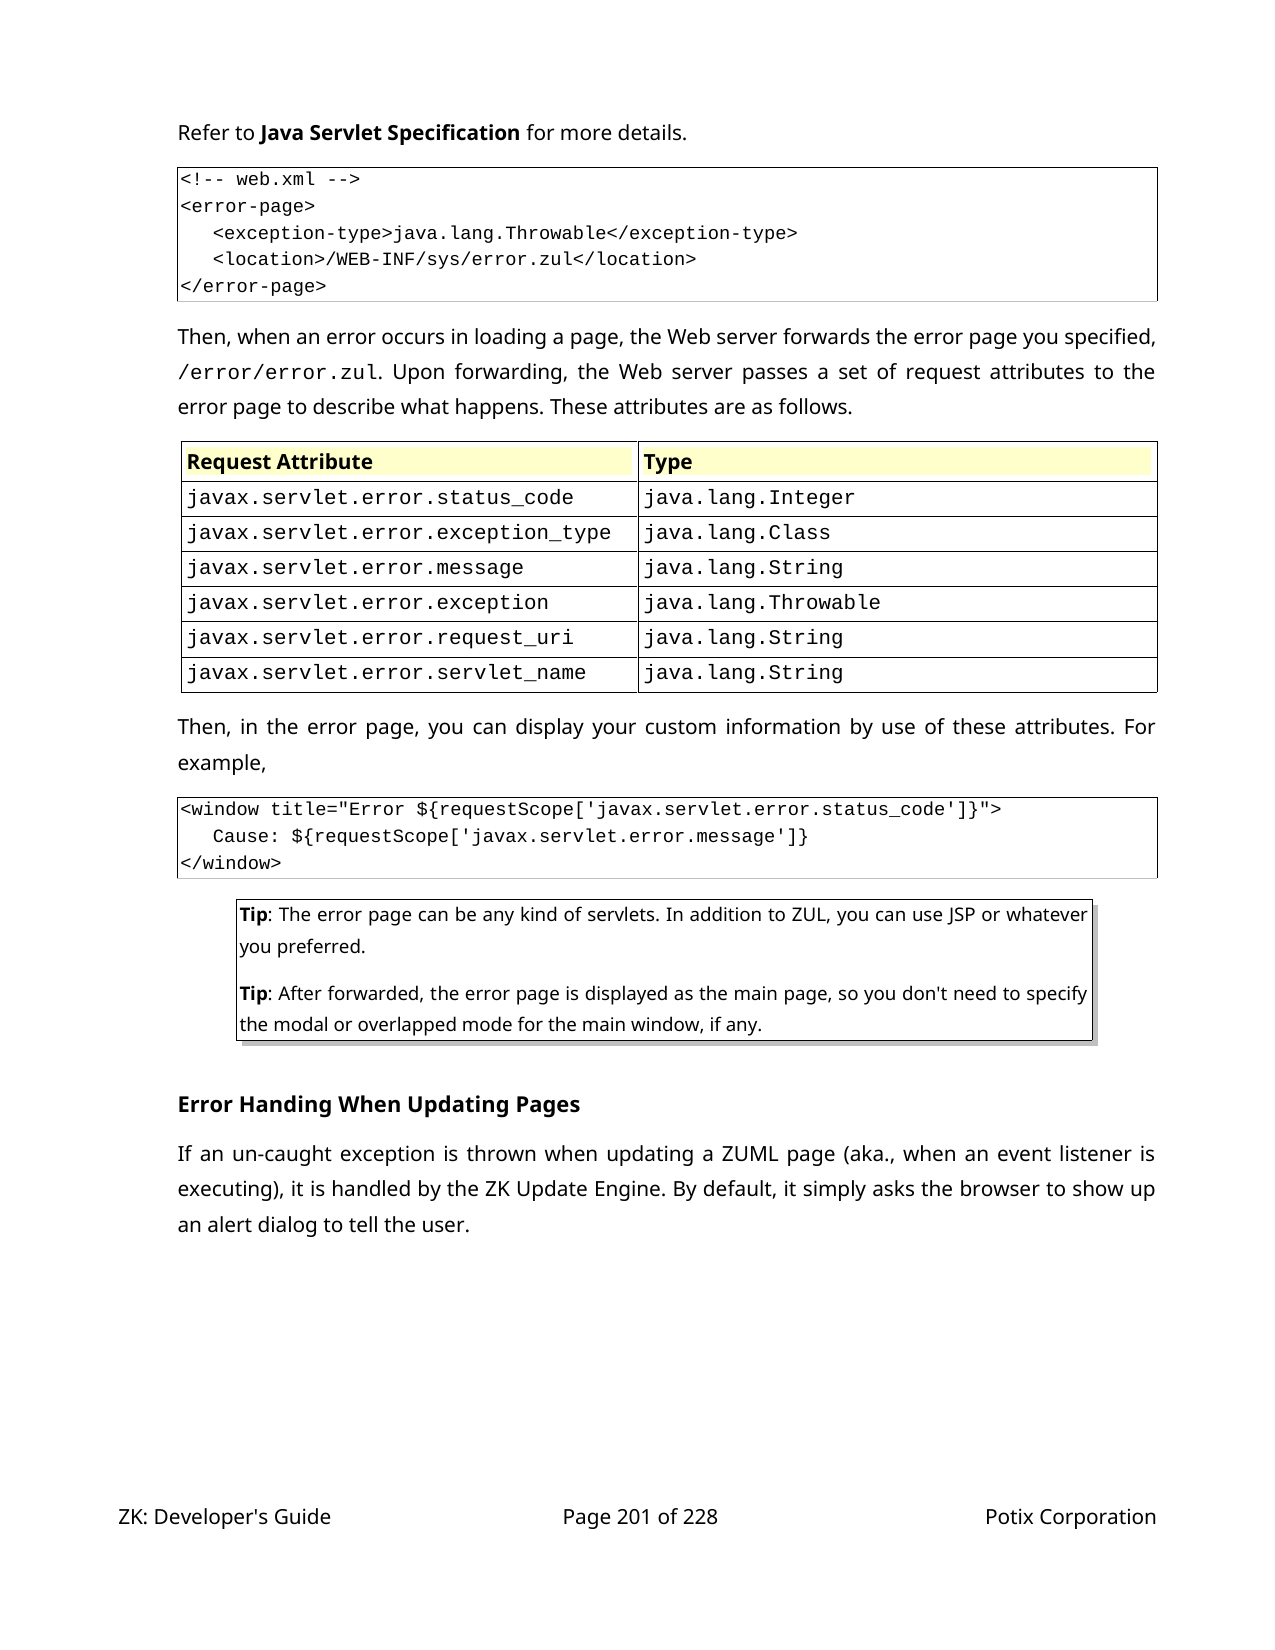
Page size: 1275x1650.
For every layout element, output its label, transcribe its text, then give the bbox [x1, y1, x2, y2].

text <error-page> <exception-type>java.lang.Throwable</exception-type> <location>/WEB-INF/sys/error.zul</location> </error-page> [178, 194, 1157, 301]
table_cell javax.servlet.error.exception [182, 587, 637, 621]
table_cell javax.servlet.error.message [182, 552, 637, 586]
text </window> [178, 851, 1157, 878]
text Then, when an error occurs in loading a page, the Web server forwards the error page you specified, /error/error.zul. Upon forwarding, the Web server passes a set of request attributes to the error page to describe what happens. These attributes are as follows. [177, 322, 1157, 421]
table_cell java.lang.Class [639, 517, 1157, 551]
text Tip: The error page can be any kind of servlets. In addition to ZUL, you can use JSP or whatever you preferred. [237, 900, 1092, 959]
text Tip: After forwarded, the error page is displayed as the main page, so you don't need to specify the modal or overlapped mode for the main window, if any. [237, 977, 1092, 1040]
table_cell javax.servlet.error.status_code [182, 482, 637, 516]
subtitle Error Handing When Updating Pages [177, 1089, 1157, 1119]
table_cell java.lang.String [639, 658, 1157, 692]
table_cell javax.servlet.error.exception_type [182, 517, 637, 551]
text If an un-caught exception is thrown when updating a ZUML page (aka., when an event listener is executing), it is handled by the ZK Update Engine. By default, it simply asks the browser to show up an alert dialog to tell the user. [177, 1139, 1157, 1238]
table_header Type [639, 442, 1157, 481]
text Then, in the error page, you can display your custom information by use of these attributes. For example, [177, 712, 1157, 776]
table_header Request Attribute [182, 442, 637, 481]
text <window title="Error ${requestScope['javax.servlet.error.status_code']}"> [178, 798, 1157, 821]
text Refer to Java Servlet Specification for more details. [177, 118, 1157, 146]
table_cell java.lang.String [639, 552, 1157, 586]
table_cell java.lang.Throwable [639, 587, 1157, 621]
table_cell java.lang.Integer [639, 482, 1157, 516]
text <!-- web.xml --> [178, 168, 1157, 191]
table_cell javax.servlet.error.servlet_name [182, 658, 637, 692]
text Cause: ${requestScope['javax.servlet.error.message']} [178, 824, 1157, 848]
table_cell java.lang.String [639, 622, 1157, 657]
table_cell javax.servlet.error.request_uri [182, 622, 637, 657]
